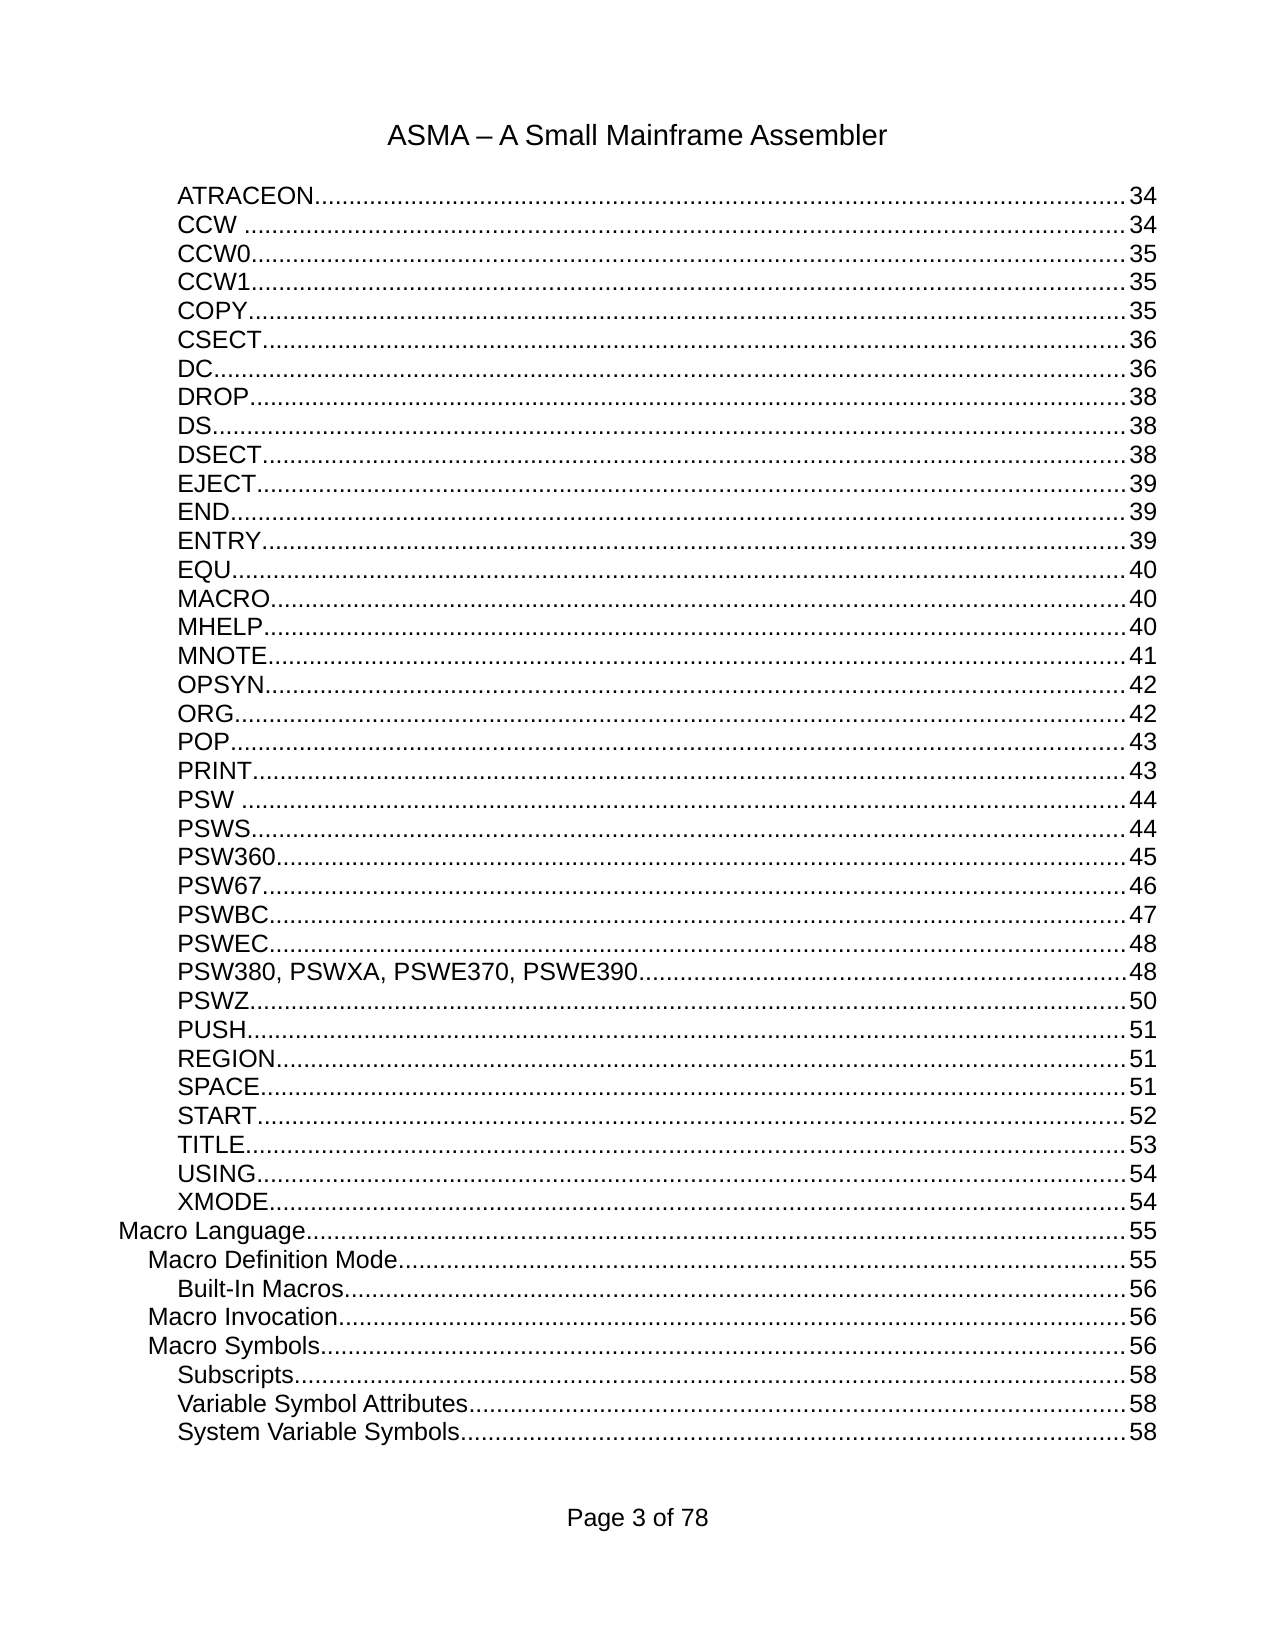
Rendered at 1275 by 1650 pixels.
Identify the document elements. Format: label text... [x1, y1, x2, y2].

text OPSYN 42 [177, 670, 1157, 699]
text START 52 [177, 1101, 1157, 1130]
text Macro Symbols 56 [148, 1331, 1157, 1360]
text DC 36 [177, 354, 1157, 382]
text DS 38 [177, 411, 1157, 440]
text CCW1 35 [177, 267, 1157, 296]
text XMODE 54 [177, 1187, 1157, 1216]
text EQU 40 [177, 555, 1157, 584]
text COPY 35 [177, 296, 1157, 325]
text Subscripts 58 [177, 1360, 1157, 1389]
text SPACE 51 [177, 1072, 1157, 1101]
text MACRO 40 [177, 584, 1157, 612]
text EJECT 39 [177, 469, 1157, 497]
text PSW380, PSWXA, PSWE370, PSWE390 48 [177, 957, 1157, 986]
text PRINT 43 [177, 756, 1157, 785]
text ORG 42 [177, 699, 1157, 727]
text PSW360 45 [177, 842, 1157, 871]
text Variable Symbol Attributes 58 [177, 1389, 1157, 1417]
text DROP 38 [177, 382, 1157, 411]
text MNOTE 41 [177, 641, 1157, 670]
text ATRACEON 34 [177, 181, 1157, 210]
text PSWS 44 [177, 814, 1157, 842]
text Macro Language 55 [118, 1216, 1157, 1245]
text END 39 [177, 497, 1157, 526]
text PUSH 51 [177, 1015, 1157, 1044]
text USING 54 [177, 1159, 1157, 1187]
text Built-In Macros 56 [177, 1274, 1157, 1302]
text CCW 34 [177, 210, 1157, 239]
text MHELP 40 [177, 612, 1157, 641]
text REGION 51 [177, 1044, 1157, 1072]
text PSWBC 47 [177, 900, 1157, 929]
text POP 43 [177, 727, 1157, 756]
text CCW0 35 [177, 239, 1157, 267]
text Macro Definition Mode 55 [148, 1245, 1157, 1274]
text PSW67 46 [177, 871, 1157, 900]
text System Variable Symbols 58 [177, 1417, 1157, 1446]
text TITLE 53 [177, 1130, 1157, 1159]
text Macro Invocation 56 [148, 1302, 1157, 1331]
text DSECT 38 [177, 440, 1157, 469]
text PSW 44 [177, 785, 1157, 814]
text PSWZ 50 [177, 986, 1157, 1015]
text CSECT 36 [177, 325, 1157, 354]
text ENTRY 39 [177, 526, 1157, 555]
text PSWEC 48 [177, 929, 1157, 957]
